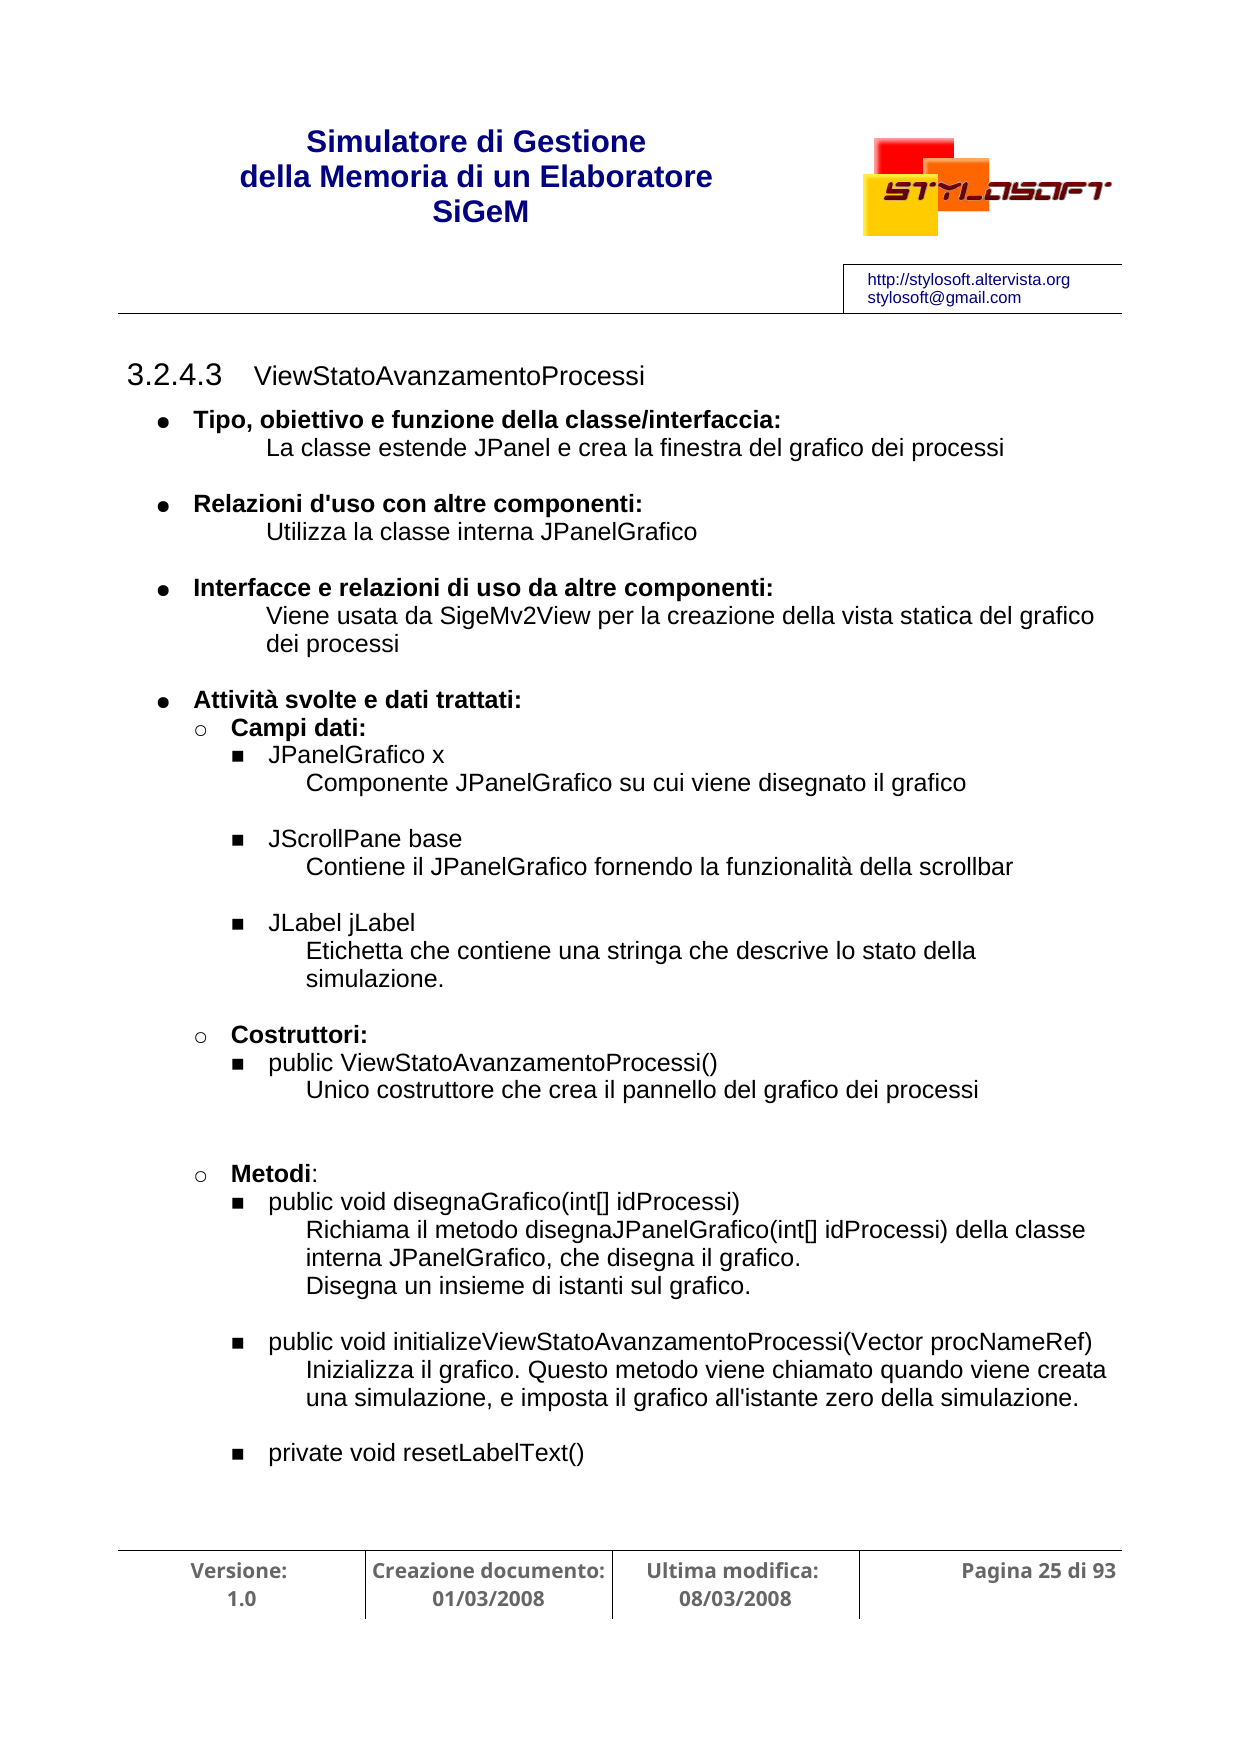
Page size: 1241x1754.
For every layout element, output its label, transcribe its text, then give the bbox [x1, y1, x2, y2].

list Unico costruttore che crea il pannello del grafico dei processi [268, 1076, 1122, 1104]
list Etichetta che contiene una stringa che descrive lo stato della simulazione. [268, 937, 1122, 992]
list JPanelGrafico x [231, 741, 1122, 769]
list Richiama il metodo disegnaJPanelGrafico(int[] idProcessi) della classe interna JPanelGrafico, che disegna il grafico. [268, 1216, 1122, 1272]
list Tipo, obiettivo e funzione della classe/interfaccia: [156, 406, 1122, 434]
list Interfacce e relazioni di uso da altre componenti: [156, 574, 1122, 602]
list Campi dati: [193, 713, 1122, 741]
list public void disegnaGrafico(int[] idProcessi) [231, 1188, 1122, 1216]
list Viene usata da SigeMv2View per la creazione della vista statica del grafico dei processi [156, 602, 1122, 657]
list Relazioni d'uso con altre componenti: [156, 490, 1122, 518]
list Inizializza il grafico. Questo metodo viene chiamato quando viene creata una simulazione, e imposta il grafico all'istante zero della simulazione. [268, 1355, 1122, 1411]
list Componente JPanelGrafico su cui viene disegnato il grafico [268, 769, 1122, 797]
list Attività svolte e dati trattati: [156, 685, 1122, 713]
list JLabel jLabel [231, 909, 1122, 937]
list Disegna un insieme di istanti sul grafico. [268, 1272, 1122, 1299]
list La classe estende JPanel e crea la finestra del grafico dei processi [156, 434, 1122, 462]
list Utilizza la classe interna JPanelGrafico [156, 518, 1122, 546]
list private void resetLabelText() [231, 1439, 1122, 1467]
list Contiene il JPanelGrafico fornendo la funzionalità della scrollbar [268, 853, 1122, 881]
subtitle ViewStatoAvanzamentoProcessi [118, 357, 1122, 391]
list Costruttori: [193, 1020, 1122, 1048]
list public ViewStatoAvanzamentoProcessi() [231, 1048, 1122, 1076]
list JScrollPane base [231, 825, 1122, 853]
picture [848, 123, 1117, 247]
list Metodi: [193, 1160, 1122, 1188]
list public void initializeViewStatoAvanzamentoProcessi(Vector procNameRef) [231, 1327, 1122, 1355]
